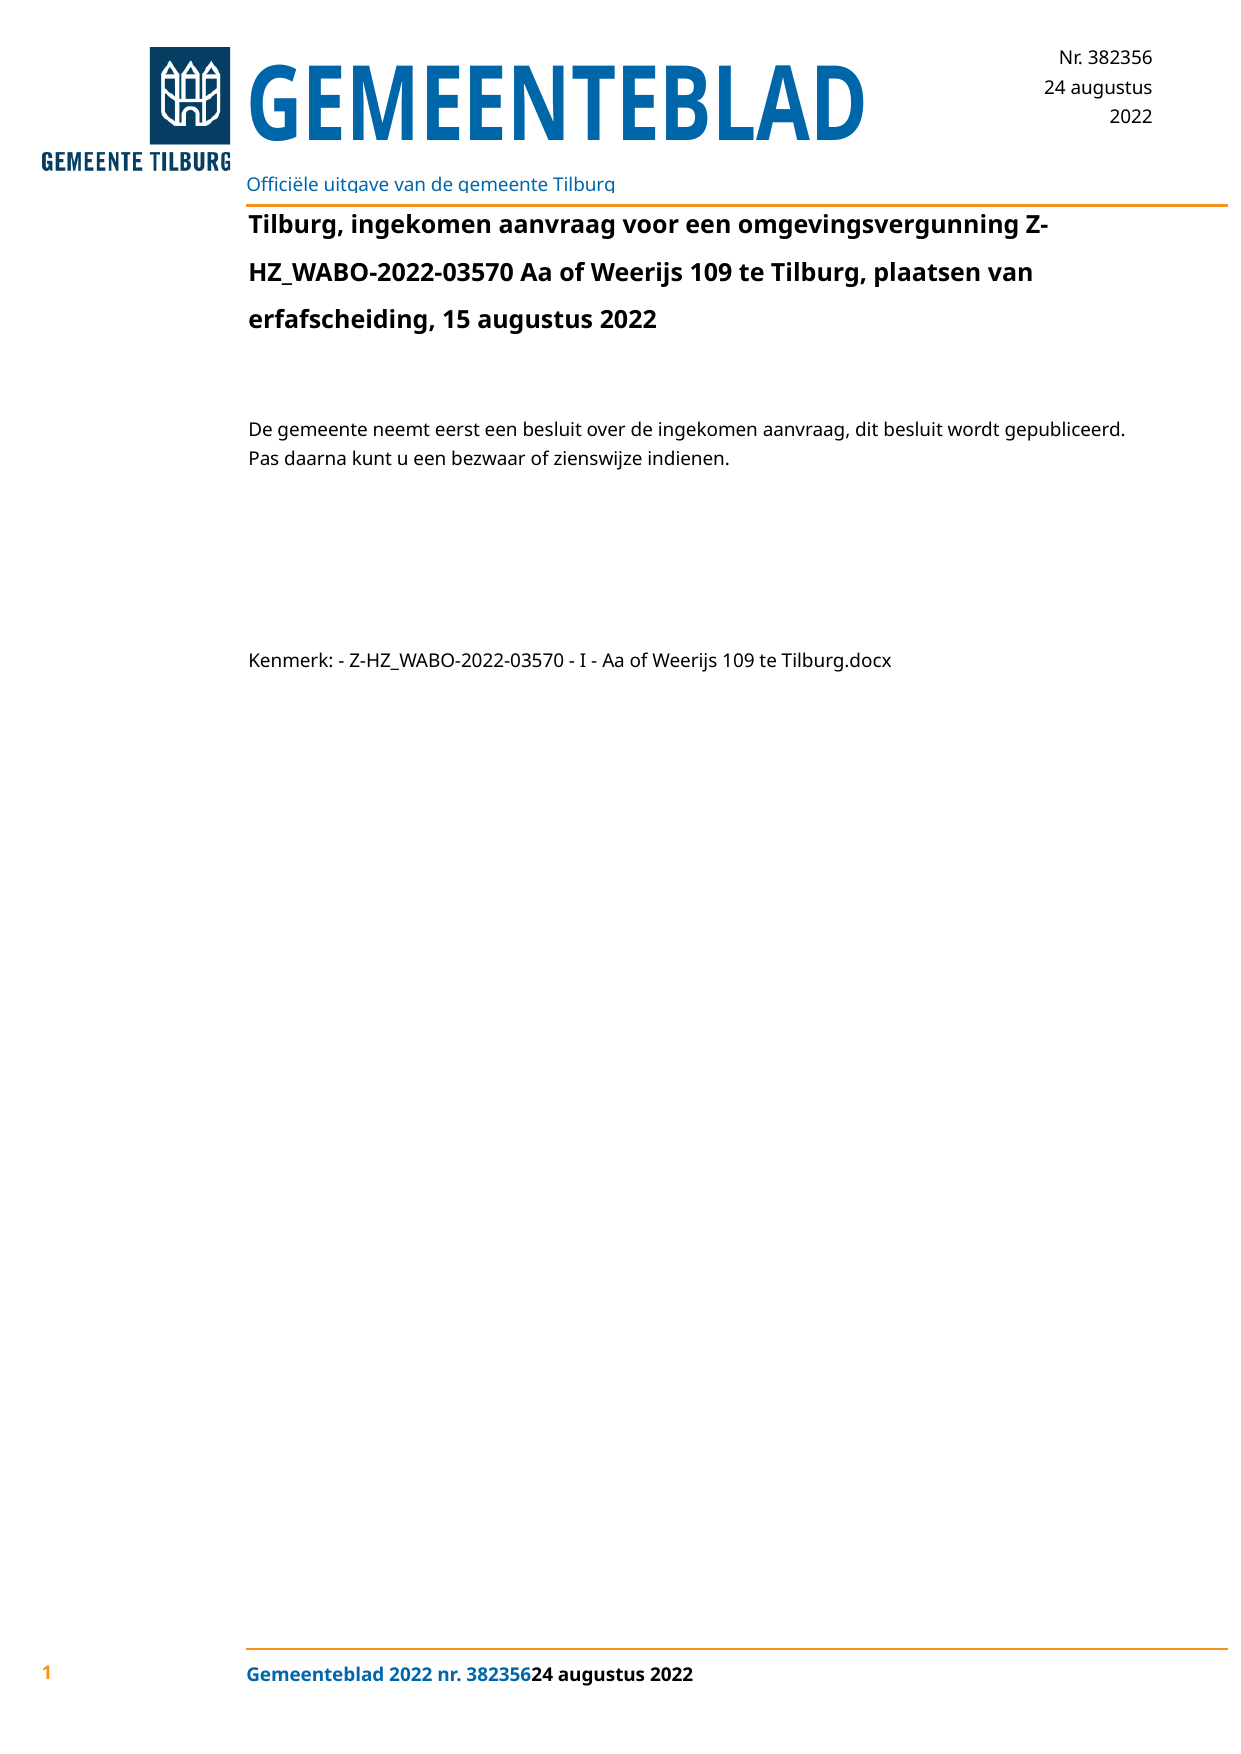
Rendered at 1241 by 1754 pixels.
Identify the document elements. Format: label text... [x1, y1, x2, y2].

text De gemeente neemt eerst een besluit over de ingekomen aanvraag, dit besluit wordt gepubliceerd. Pas daarna kunt u een bezwaar of zienswijze indienen. [248, 416, 1152, 471]
text Tilburg, ingekomen aanvraag voor een omgevingsvergunning Z-HZ_WABO-2022-03570 Aa of Weerijs 109 te Tilburg, plaatsen van erfafscheiding, 15 augustus 2022 [248, 207, 1152, 336]
picture [41, 47, 231, 172]
text Kenmerk: - Z-HZ_WABO-2022-03570 - I - Aa of Weerijs 109 te Tilburg.docx [248, 647, 1152, 673]
